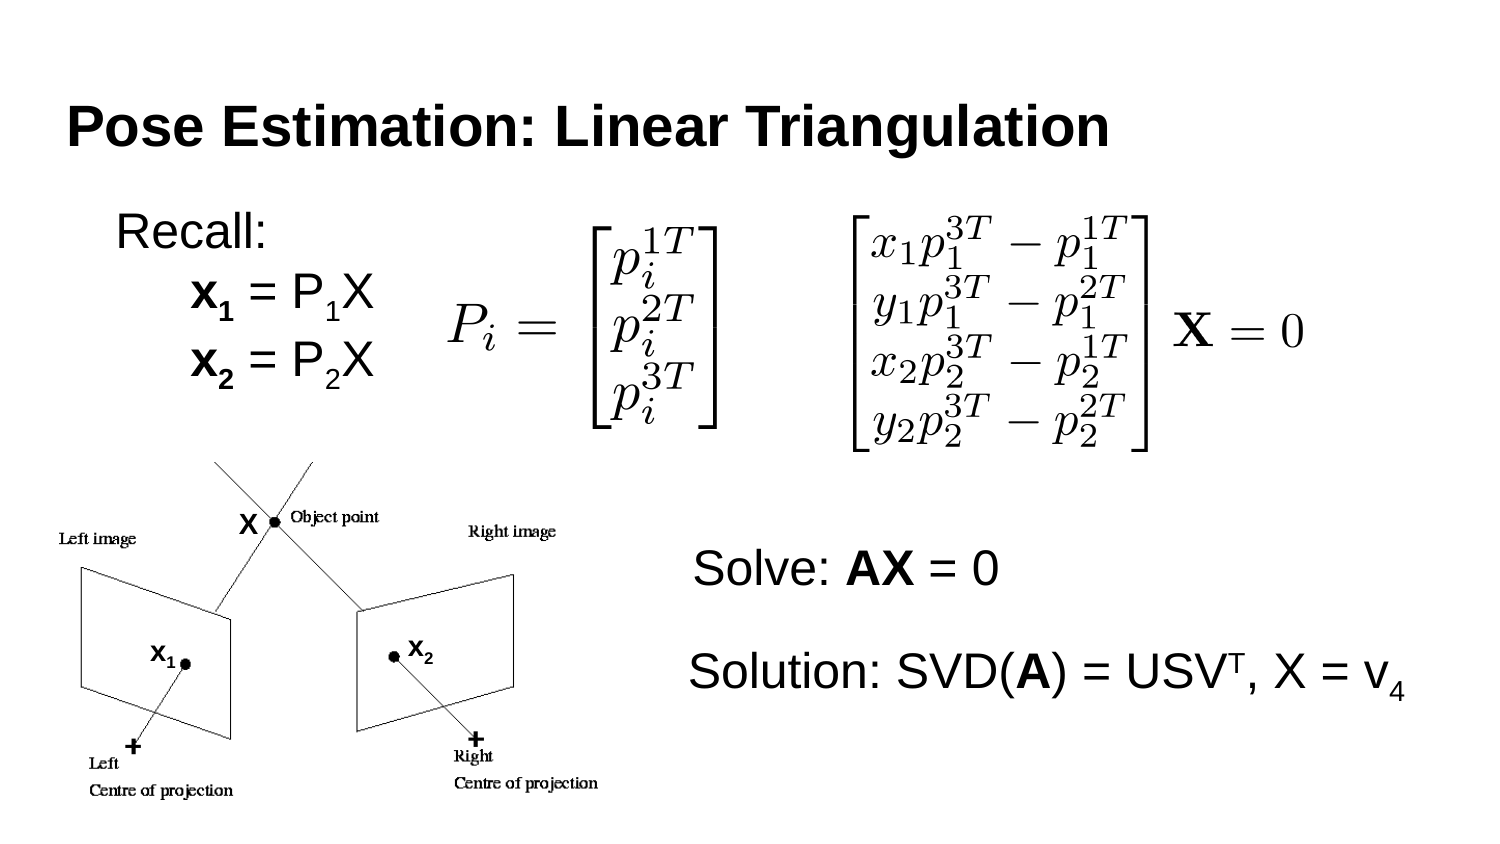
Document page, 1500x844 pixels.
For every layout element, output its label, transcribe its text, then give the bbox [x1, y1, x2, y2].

text_box Recall: x1 = P1X x2 = P2X [100, 183, 557, 237]
text_box x2 [393, 612, 466, 671]
text_box X [223, 489, 274, 544]
picture [447, 226, 717, 429]
title Pose Estimation: Linear Triangulation [51, 72, 1449, 167]
picture [853, 215, 1303, 452]
text_box x1 [135, 617, 208, 676]
text_box Solution: SVD(A) = USVT, X = v4 [597, 522, 1446, 813]
picture [59, 462, 598, 800]
